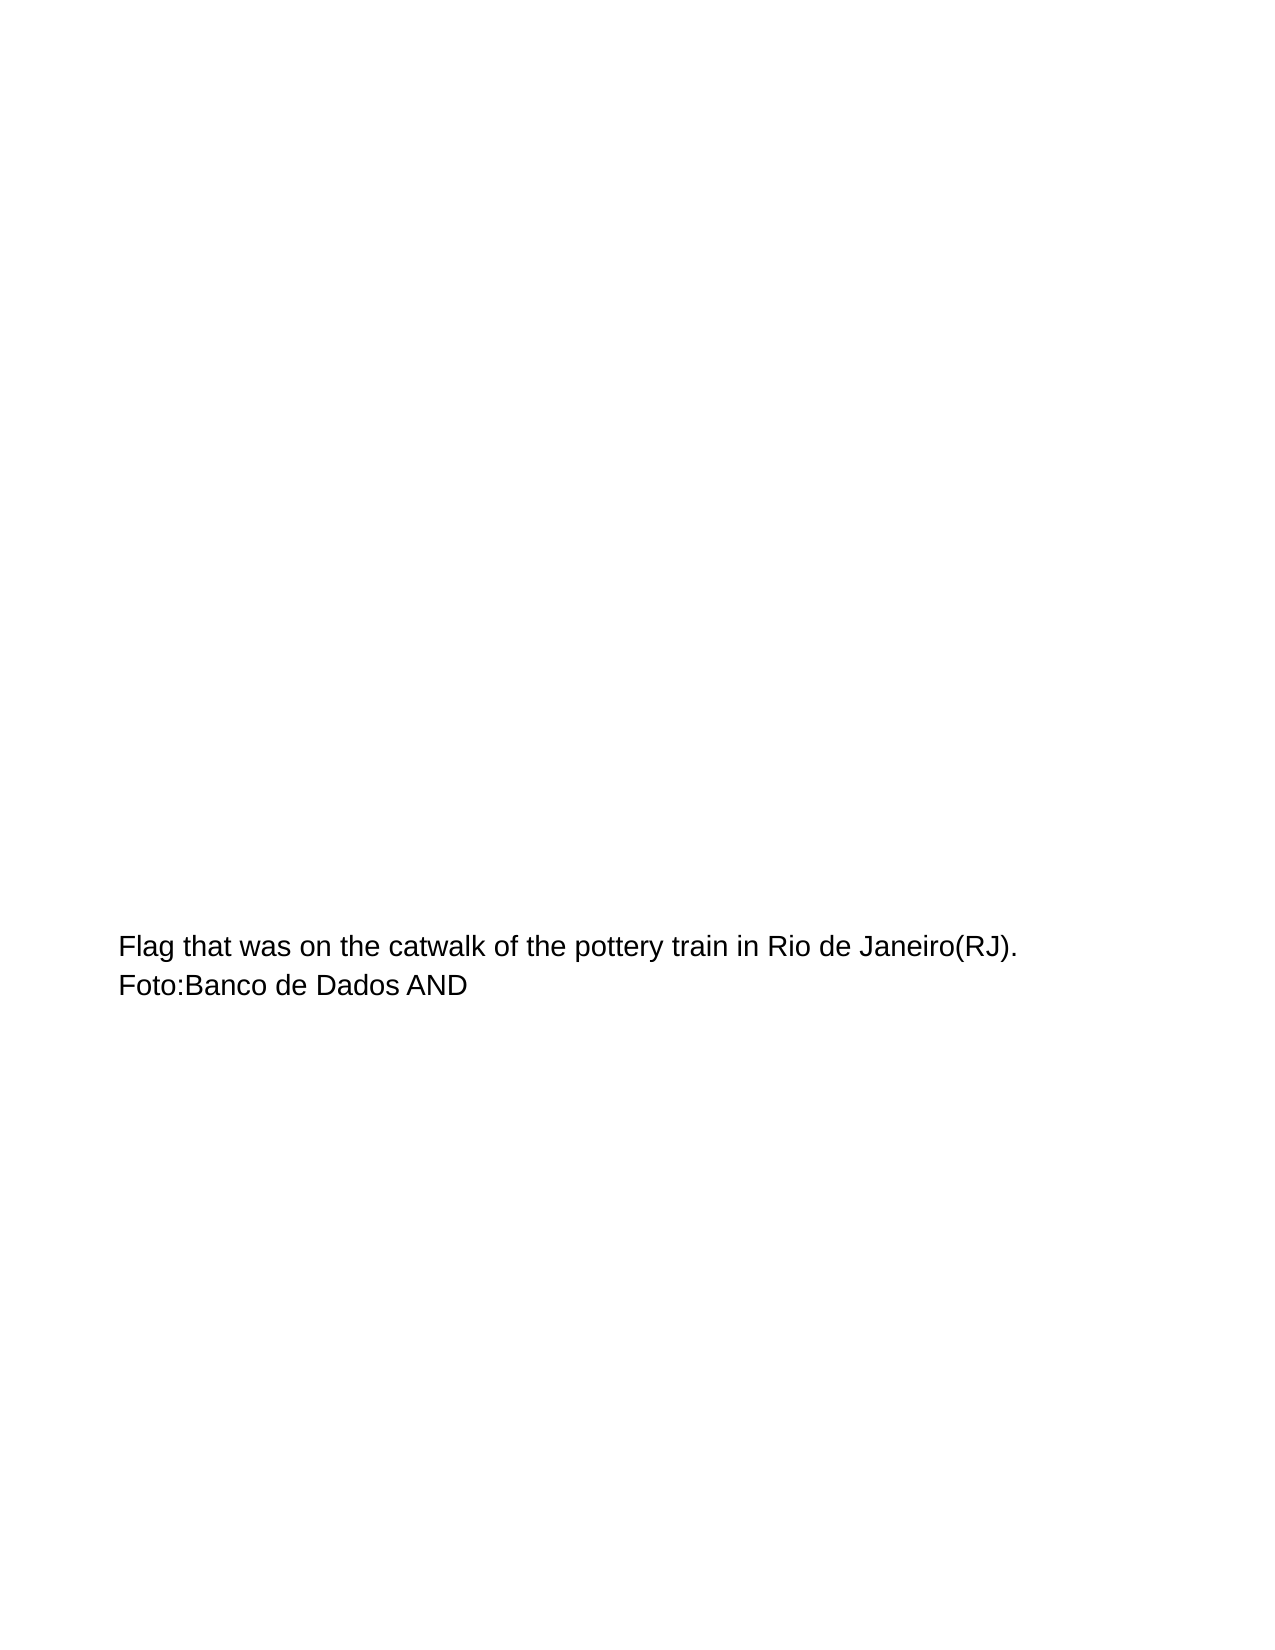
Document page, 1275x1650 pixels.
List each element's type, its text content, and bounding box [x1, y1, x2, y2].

text Flag that was on the catwalk of the pottery train in Rio de Janeiro(RJ). Foto:Banco de Dados AND [118, 118, 1157, 1001]
